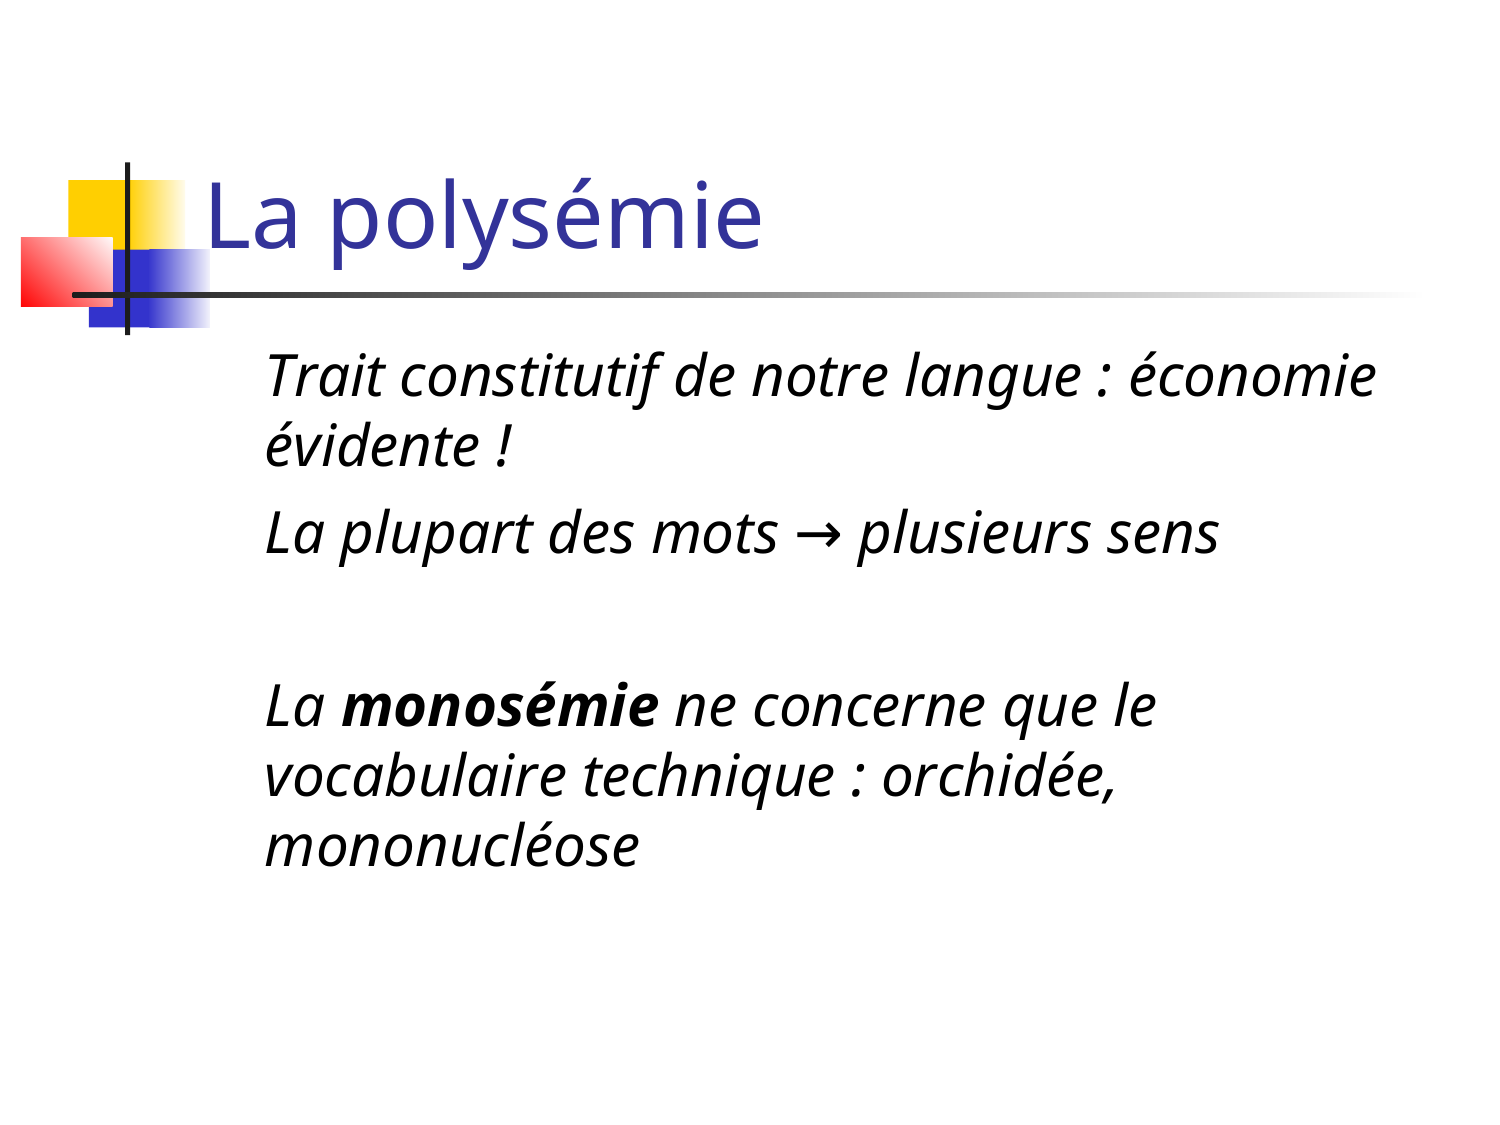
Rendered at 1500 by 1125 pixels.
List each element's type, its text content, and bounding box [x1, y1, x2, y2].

title La polysémie [188, 35, 1467, 275]
list Trait constitutif de notre langue : économie évidente ! La plupart des mots → plusieurs sens La monosémie ne concerne que le vocabulaire technique : orchidée, mononucléose [193, 330, 1469, 1006]
